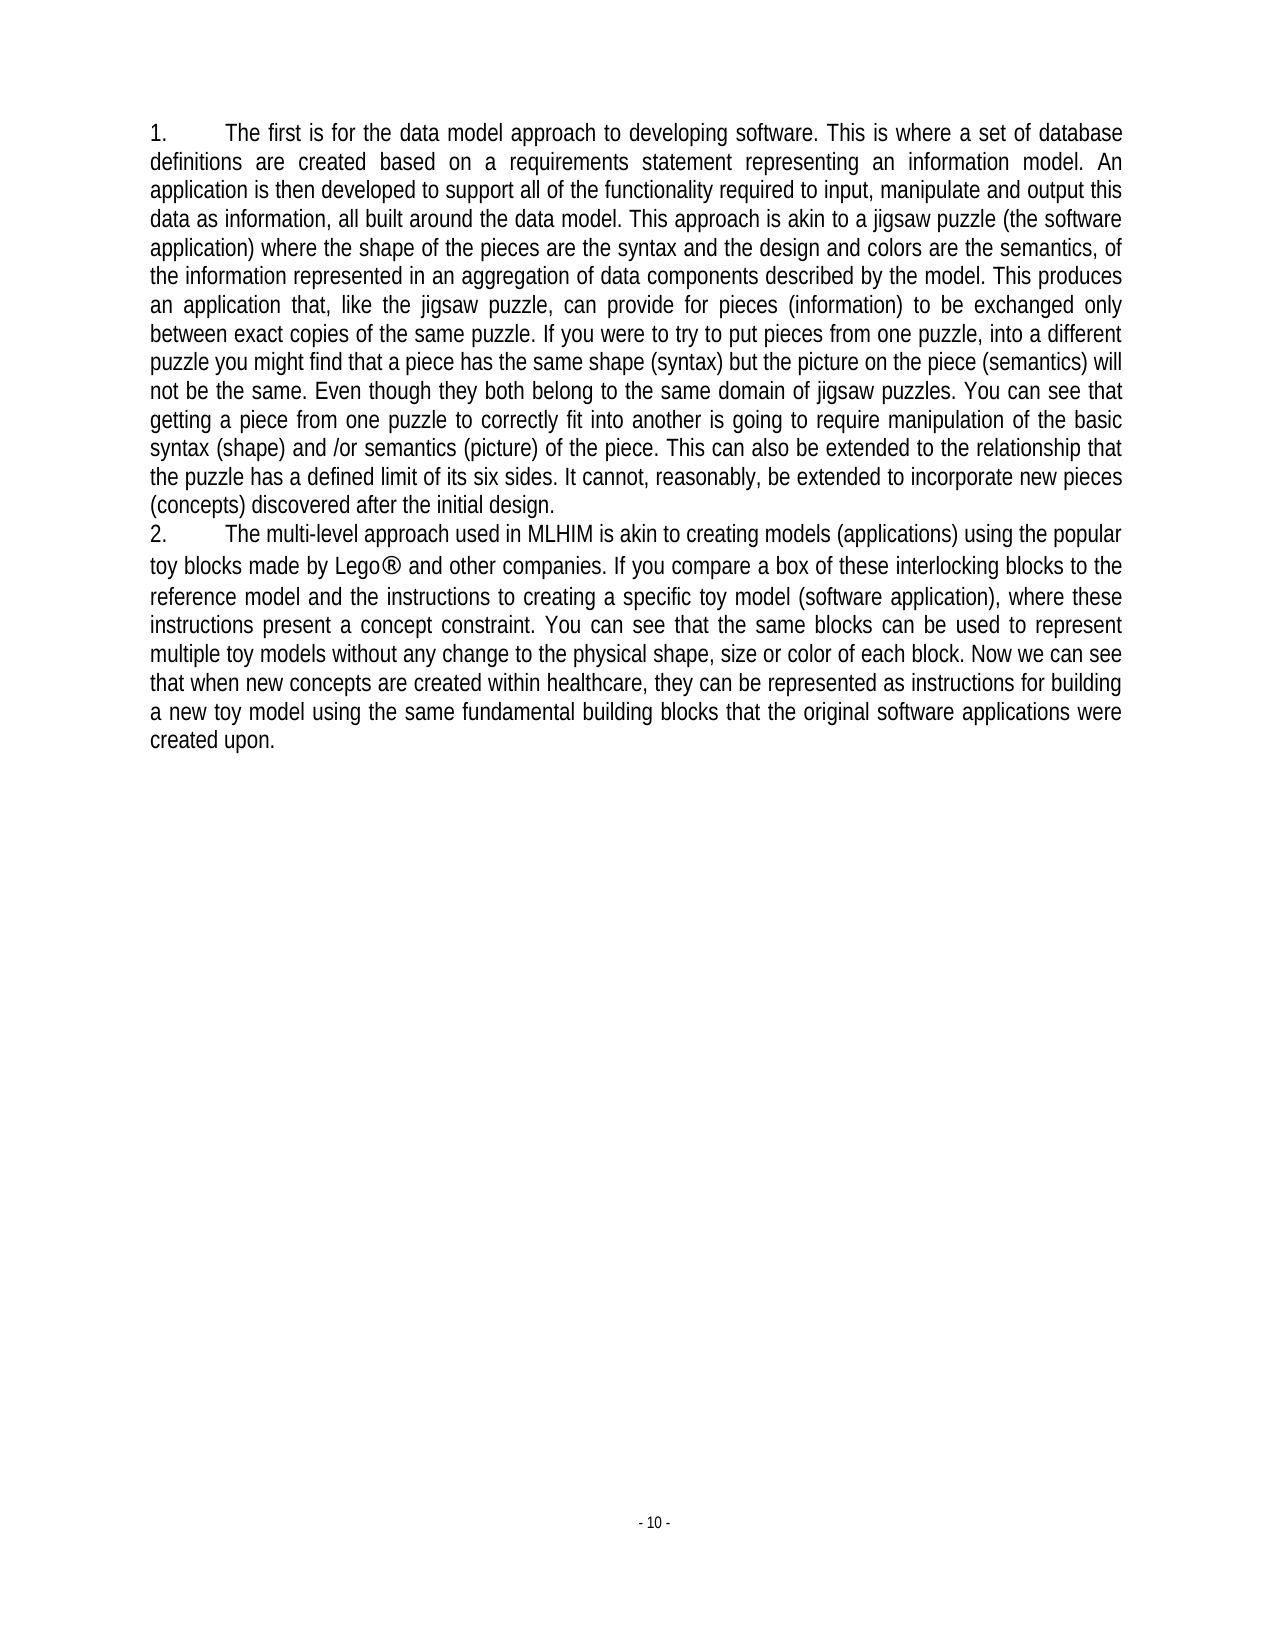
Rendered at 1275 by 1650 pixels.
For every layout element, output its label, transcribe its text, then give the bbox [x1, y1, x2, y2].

list The first is for the data model approach to developing software. This is where a set of database definitions are created based on a requirements statement representing an information model. An application is then developed to support all of the functionality required to input, manipulate and output this data as information, all built around the data model. This approach is akin to a jigsaw puzzle (the software application) where the shape of the pieces are the syntax and the design and colors are the semantics, of the information represented in an aggregation of data components described by the model. This produces an application that, like the jigsaw puzzle, can provide for pieces (information) to be exchanged only between exact copies of the same puzzle. If you were to try to put pieces from one puzzle, into a different puzzle you might find that a piece has the same shape (syntax) but the picture on the piece (semantics) will not be the same. Even though they both belong to the same domain of jigsaw puzzles. You can see that getting a piece from one puzzle to correctly fit into another is going to require manipulation of the basic syntax (shape) and /or semantics (picture) of the piece. This can also be extended to the relationship that the puzzle has a defined limit of its six sides. It cannot, reasonably, be extended to incorporate new pieces (concepts) discovered after the initial design. [150, 118, 1125, 519]
list The multi-level approach used in MLHIM is akin to creating models (applications) using the popular toy blocks made by Lego® and other companies. If you compare a box of these interlocking blocks to the reference model and the instructions to creating a specific toy model (software application), where these instructions present a concept constraint. You can see that the same blocks can be used to represent multiple toy models without any change to the physical shape, size or color of each block. Now we can see that when new concepts are created within healthcare, they can be represented as instructions for building a new toy model using the same fundamental building blocks that the original software applications were created upon. [150, 519, 1125, 754]
